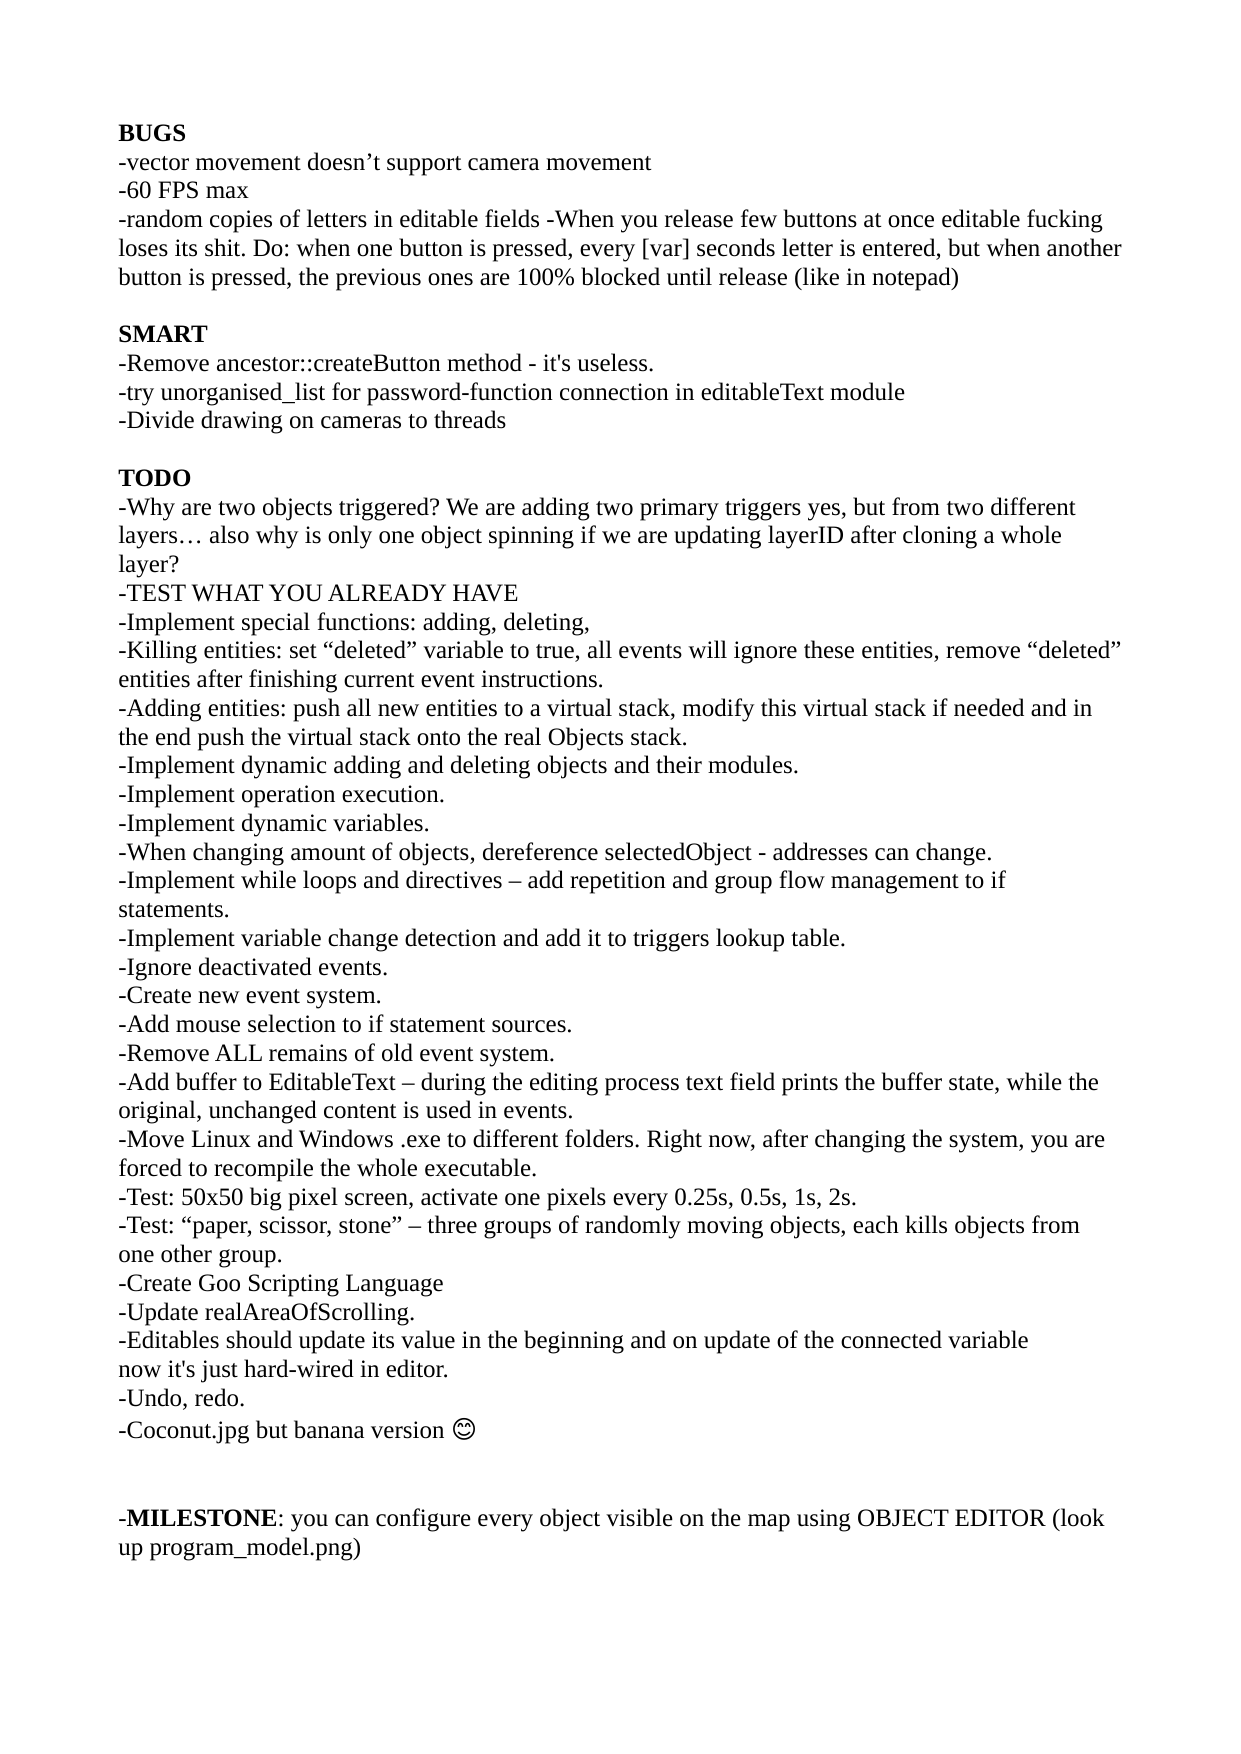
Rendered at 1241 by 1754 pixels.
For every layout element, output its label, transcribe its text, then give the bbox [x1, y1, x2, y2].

text now it's just hard-wired in editor. [118, 1354, 1122, 1383]
text -Test: 50x50 big pixel screen, activate one pixels every 0.25s, 0.5s, 1s, 2s. [118, 1182, 1122, 1211]
text -random copies of letters in editable fields -When you release few buttons at once editable fucking loses its shit. Do: when one button is pressed, every [var] seconds letter is entered, but when another button is pressed, the previous ones are 100% blocked until release (like in notepad) [118, 204, 1122, 291]
text -Remove ancestor::createButton method - it's useless. [118, 348, 1122, 377]
text -Implement dynamic variables. [118, 808, 1122, 837]
text -Implement operation execution. [118, 779, 1122, 808]
text -Editables should update its value in the beginning and on update of the connected variable [118, 1326, 1122, 1354]
text -Update realAreaOfScrolling. [118, 1297, 1122, 1326]
text -Implement dynamic adding and deleting objects and their modules. [118, 751, 1122, 779]
text -Implement variable change detection and add it to triggers lookup table. [118, 923, 1122, 952]
text -Test: “paper, scissor, stone” – three groups of randomly moving objects, each kills objects from one other group. [118, 1211, 1122, 1268]
text -Undo, redo. [118, 1383, 1122, 1412]
text -Why are two objects triggered? We are adding two primary triggers yes, but from two different layers… also why is only one object spinning if we are updating layerID after cloning a whole layer? [118, 492, 1122, 578]
text -Implement special functions: adding, deleting, [118, 607, 1122, 636]
text -Move Linux and Windows .exe to different folders. Right now, after changing the system, you are forced to recompile the whole executable. [118, 1124, 1122, 1182]
text -When changing amount of objects, dereference selectedObject - addresses can change. [118, 837, 1122, 866]
text -vector movement doesn’t support camera movement [118, 147, 1122, 176]
text -60 FPS max [118, 176, 1122, 204]
text -Create Goo Scripting Language [118, 1268, 1122, 1297]
text -Remove ALL remains of old event system. [118, 1038, 1122, 1067]
text -MILESTONE: you can configure every object visible on the map using OBJECT EDITOR (look up program_model.png) [118, 1503, 1122, 1561]
text -Implement while loops and directives – add repetition and group flow management to if statements. [118, 866, 1122, 923]
text -Add mouse selection to if statement sources. [118, 1009, 1122, 1038]
text -Killing entities: set “deleted” variable to true, all events will ignore these entities, remove “deleted” entities after finishing current event instructions. [118, 636, 1122, 693]
text -Add buffer to EditableText – during the editing process text field prints the buffer state, while the original, unchanged content is used in events. [118, 1067, 1122, 1124]
text -Adding entities: push all new entities to a virtual stack, modify this virtual stack if needed and in the end push the virtual stack onto the real Objects stack. [118, 693, 1122, 751]
text -Coconut.jpg but banana version 😊 [118, 1412, 1122, 1446]
text SMART [118, 319, 1122, 348]
text -Create new event system. [118, 981, 1122, 1009]
text -Divide drawing on cameras to threads [118, 406, 1122, 434]
text -Ignore deactivated events. [118, 952, 1122, 981]
text BUGS [118, 118, 1122, 147]
text TODO [118, 463, 1122, 492]
text -try unorganised_list for password-function connection in editableText module [118, 377, 1122, 406]
text -TEST WHAT YOU ALREADY HAVE [118, 578, 1122, 607]
